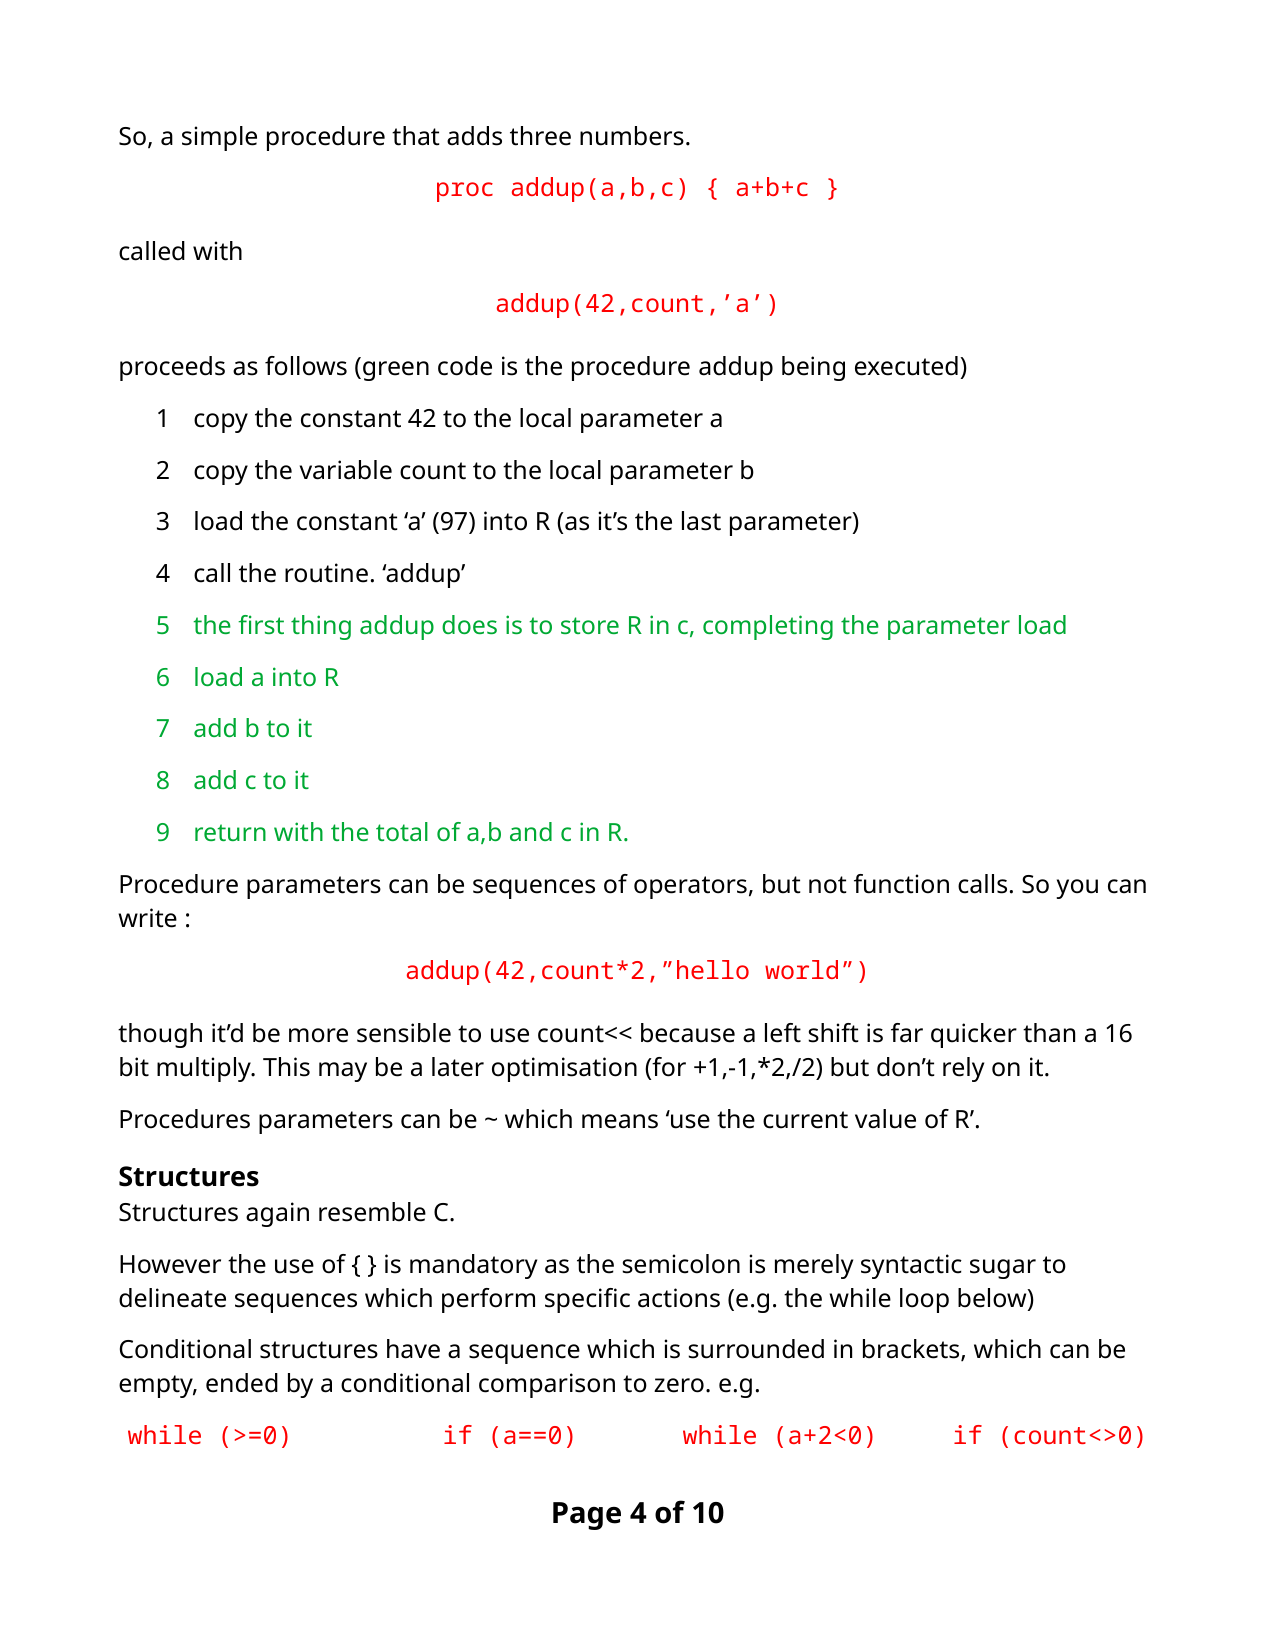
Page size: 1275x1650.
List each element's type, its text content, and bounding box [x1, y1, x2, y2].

text proceeds as follows (green code is the procedure addup being executed) [118, 349, 1157, 383]
text Procedure parameters can be sequences of operators, but not function calls. So you can write : [118, 866, 1157, 934]
list add b to it [156, 711, 1157, 745]
text though it’d be more sensible to use count<< because a left shift is far quicker than a 16 bit multiply. This may be a later optimisation (for +1,-1,*2,/2) but don’t rely on it. [118, 1016, 1157, 1084]
list call the routine. ‘addup’ [156, 556, 1157, 590]
list add c to it [156, 763, 1157, 797]
list copy the constant 42 to the local parameter a [156, 401, 1157, 434]
text Proc addup(a,b,c) { a+b+c } [118, 170, 1157, 204]
subtitle Structures [118, 1158, 1157, 1194]
list return with the total of a,b and c in R. [156, 815, 1157, 849]
text Procedures parameters can be ~ which means ‘use the current value of R’. [118, 1102, 1157, 1136]
list copy the variable count to the local parameter b [156, 452, 1157, 486]
text while (>=0) if (a==0) while (a+2<0) if (count<>0) [118, 1418, 1157, 1452]
list load a into R [156, 659, 1157, 693]
text called with [118, 233, 1157, 267]
list load the constant ‘a’ (97) into R (as it’s the last parameter) [156, 504, 1157, 538]
text addup(42,count,’A’) [118, 285, 1157, 319]
text So, a simple procedure that adds three numbers. [118, 118, 1157, 152]
text Structures again resemble C. [118, 1194, 1157, 1228]
text However the use of { } is mandatory as the semicolon is merely syntactic sugar to delineate sequences which perform specific actions (e.g. the while loop below) [118, 1246, 1157, 1314]
list the first thing addup does is to store R in c, completing the parameter load [156, 608, 1157, 642]
text Conditional structures have a sequence which is surrounded in brackets, which can be empty, ended by a conditional comparison to zero. e.g. [118, 1332, 1157, 1400]
text addup(42,count*2,”Hello world”) [118, 952, 1157, 986]
